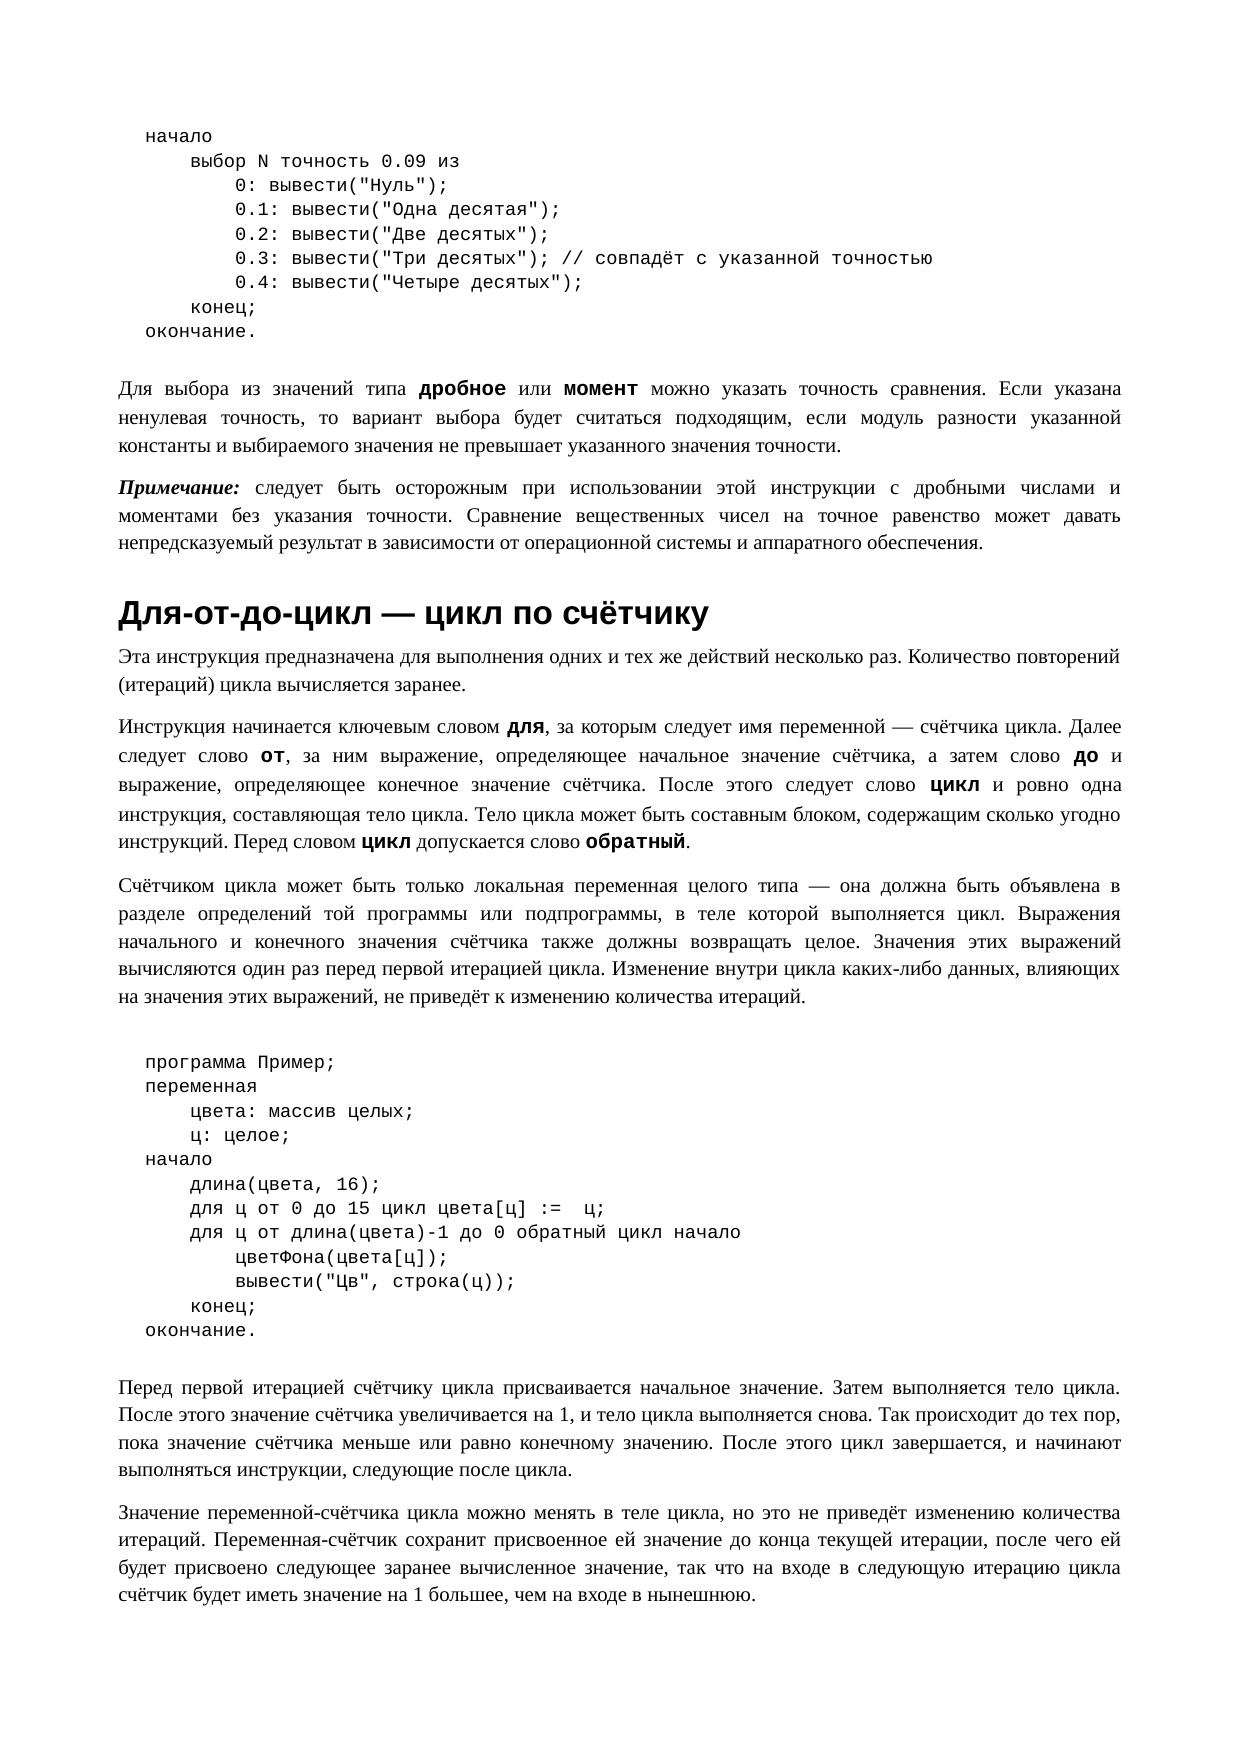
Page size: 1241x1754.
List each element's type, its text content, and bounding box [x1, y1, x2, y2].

text программа Пример; переменная цвета: массив целых; ц: целое; начало длина(цвета, 16); для ц от 0 до 15 цикл цвета[ц] := ц; для ц от длина(цвета)-1 до 0 обратный цикл начало [136, 1044, 1104, 1239]
text Значение переменной-счётчика цикла можно менять в теле цикла, но это не приведёт изменению количества итераций. Переменная-счётчик сохранит присвоенное ей значение до конца текущей итерации, после чего ей будет присвоено следующее заранее вычисленное значение, так что на входе в следующую итерацию цикла счётчик будет иметь значение на 1 большее, чем на входе в нынешнюю. [118, 1499, 1122, 1606]
text начало выбор N точность 0.09 из 0: вывести("Нуль"); 0.1: вывести("Одна десятая"); 0.2: вывести("Две десятых"); 0.3: вывести("Три десятых"); // совпадёт с указанной точностью 0.4: вывести("Четыре десятых"); конец; окончание. [136, 118, 1104, 352]
text Эта инструкция предназначена для выполнения одних и тех же действий несколько раз. Количество повторений (итераций) цикла вычисляется заранее. [118, 644, 1122, 696]
text Для выбора из значений типа дробное или момент можно указать точность сравнения. Если указана ненулевая точность, то вариант выбора будет считаться подходящим, если модуль разности указанной константы и выбираемого значения не превышает указанного значения точности. [118, 376, 1122, 457]
text цветФона(цвета[ц]); вывести("Цв", строка(ц)); конец; окончание. [136, 1239, 1104, 1351]
text Перед первой итерацией счётчику цикла присваивается начальное значение. Затем выполняется тело цикла. После этого значение счётчика увеличивается на 1, и тело цикла выполняется снова. Так происходит до тех пор, пока значение счётчика меньше или равно конечному значению. После этого цикл завершается, и начинают выполняться инструкции, следующие после цикла. [118, 1374, 1122, 1481]
text Счётчиком цикла может быть только локальная переменная целого типа — она должна быть объявлена в разделе определений той программы или подпрограммы, в теле которой выполняется цикл. Выражения начального и конечного значения счётчика также должны возвращать целое. Значения этих выражений вычисляются один раз перед первой итерацией цикла. Изменение внутри цикла каких-либо данных, влияющих на значения этих выражений, не приведёт к изменению количества итераций. [118, 873, 1122, 1008]
subtitle Для-от-до-цикл — цикл по счётчику [118, 593, 1122, 632]
text Примечание: следует быть осторожным при использовании этой инструкции с дробными числами и моментами без указания точности. Сравнение вещественных чисел на точное равенство может давать непредсказуемый результат в зависимости от операционной системы и аппаратного обеспечения. [118, 475, 1122, 554]
text Инструкция начинается ключевым словом для, за которым следует имя переменной — счётчика цикла. Далее следует слово от, за ним выражение, определяющее начальное значение счётчика, а затем слово до и выражение, определяющее конечное значение счётчика. После этого следует слово цикл и ровно одна инструкция, составляющая тело цикла. Тело цикла может быть составным блоком, содержащим сколько угодно инструкций. Перед словом цикл допускается слово обратный. [118, 714, 1122, 855]
